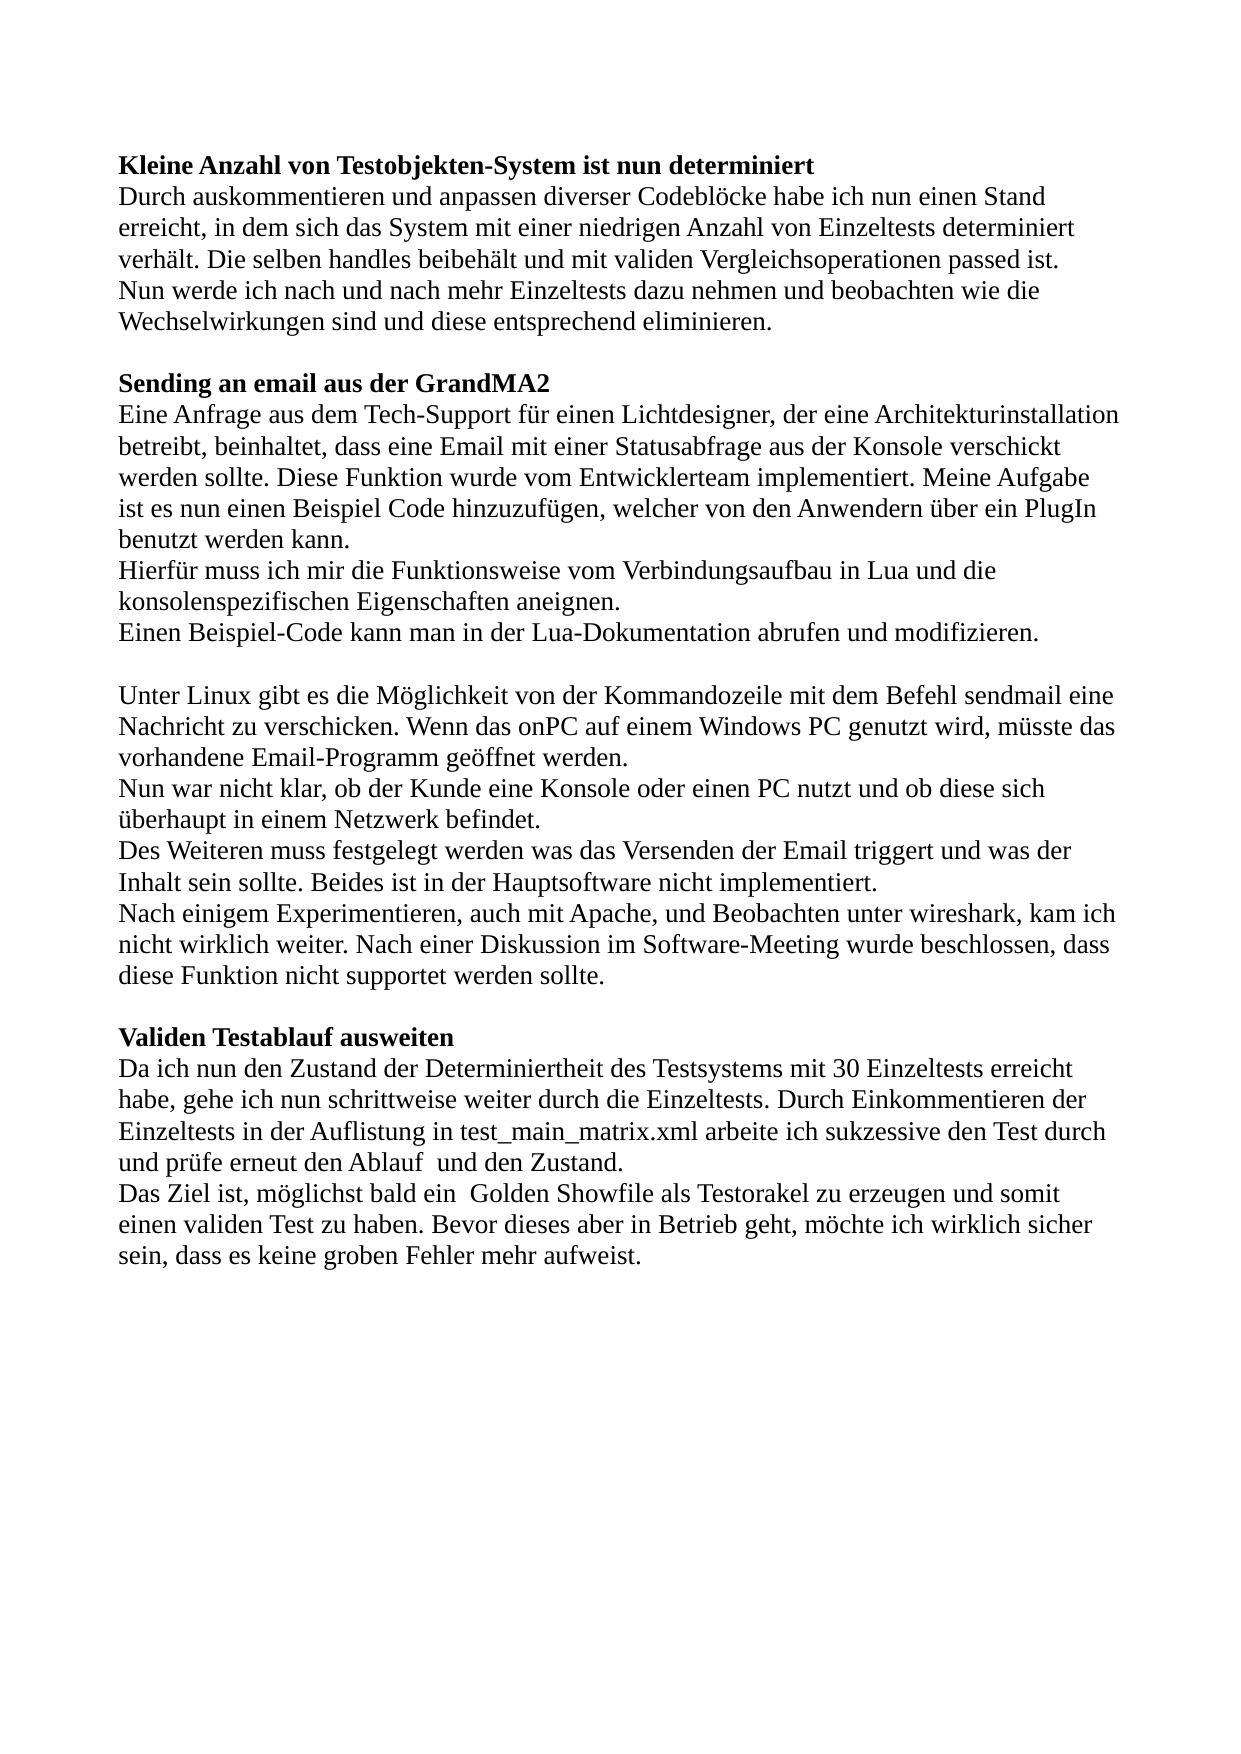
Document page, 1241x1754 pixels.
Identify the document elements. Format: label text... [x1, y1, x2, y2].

text Eine Anfrage aus dem Tech-Support für einen Lichtdesigner, der eine Architekturinstallation betreibt, beinhaltet, dass eine Email mit einer Statusabfrage aus der Konsole verschickt werden sollte. Diese Funktion wurde vom Entwicklerteam implementiert. Meine Aufgabe ist es nun einen Beispiel Code hinzuzufügen, welcher von den Anwendern über ein PlugIn benutzt werden kann. [118, 398, 1122, 554]
text Sending an email aus der GrandMA2 [118, 367, 1122, 398]
text Unter Linux gibt es die Möglichkeit von der Kommandozeile mit dem Befehl sendmail eine Nachricht zu verschicken. Wenn das onPC auf einem Windows PC genutzt wird, müsste das vorhandene Email-Programm geöffnet werden. [118, 679, 1122, 772]
text Durch auskommentieren und anpassen diverser Codeblöcke habe ich nun einen Stand erreicht, in dem sich das System mit einer niedrigen Anzahl von Einzeltests determiniert verhält. Die selben handles beibehält und mit validen Vergleichsoperationen passed ist. [118, 180, 1122, 274]
text Nun werde ich nach und nach mehr Einzeltests dazu nehmen und beobachten wie die Wechselwirkungen sind und diese entsprechend eliminieren. [118, 274, 1122, 336]
text Einen Beispiel-Code kann man in der Lua-Dokumentation abrufen und modifizieren. [118, 616, 1122, 648]
text Kleine Anzahl von Testobjekten-System ist nun determiniert [118, 149, 1122, 180]
text Hierfür muss ich mir die Funktionsweise vom Verbindungsaufbau in Lua und die konsolenspezifischen Eigenschaften aneignen. [118, 554, 1122, 616]
text Da ich nun den Zustand der Determiniertheit des Testsystems mit 30 Einzeltests erreicht habe, gehe ich nun schrittweise weiter durch die Einzeltests. Durch Einkommentieren der Einzeltests in der Auflistung in test_main_matrix.xml arbeite ich sukzessive den Test durch und prüfe erneut den Ablauf und den Zustand. [118, 1052, 1122, 1177]
text Nun war nicht klar, ob der Kunde eine Konsole oder einen PC nutzt und ob diese sich überhaupt in einem Netzwerk befindet. [118, 772, 1122, 834]
text Validen Testablauf ausweiten [118, 1021, 1122, 1052]
text Das Ziel ist, möglichst bald ein Golden Showfile als Testorakel zu erzeugen und somit einen validen Test zu haben. Bevor dieses aber in Betrieb geht, möchte ich wirklich sicher sein, dass es keine groben Fehler mehr aufweist. [118, 1177, 1122, 1271]
text Nach einigem Experimentieren, auch mit Apache, und Beobachten unter wireshark, kam ich nicht wirklich weiter. Nach einer Diskussion im Software-Meeting wurde beschlossen, dass diese Funktion nicht supportet werden sollte. [118, 897, 1122, 990]
text Des Weiteren muss festgelegt werden was das Versenden der Email triggert und was der Inhalt sein sollte. Beides ist in der Hauptsoftware nicht implementiert. [118, 834, 1122, 897]
